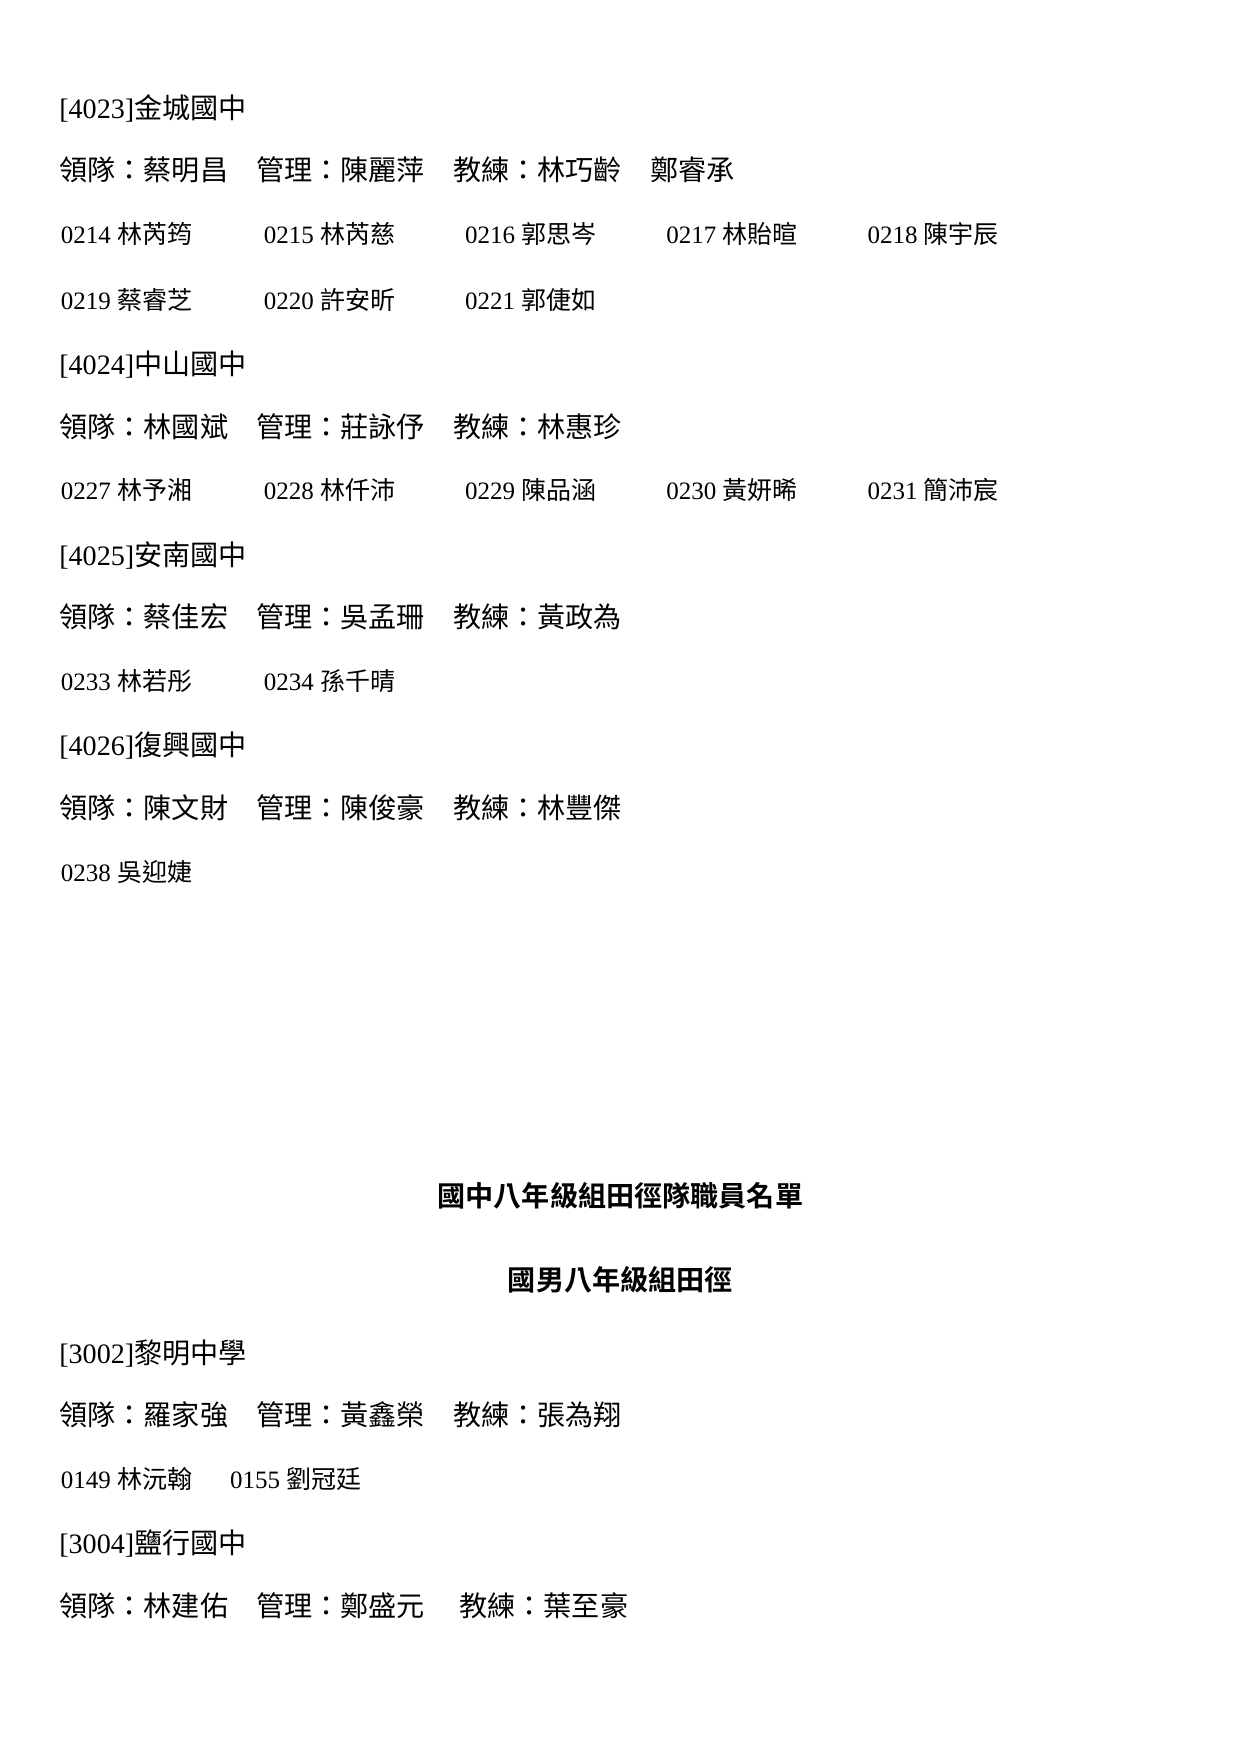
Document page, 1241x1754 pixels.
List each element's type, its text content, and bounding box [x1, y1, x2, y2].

table_header 0218 陳宇辰 [866, 190, 1069, 255]
table_header [463, 827, 664, 893]
subtitle 國中八年級組田徑隊職員名單 [59, 1153, 1181, 1216]
table_header 0233 林若彤 [59, 636, 262, 702]
text [4024]中山國中 領隊：林國斌 管理：莊詠伃 教練：林惠珍 [59, 321, 1181, 446]
text [3004]鹽行國中 領隊：林建佑 管理：鄭盛元 教練：葉至豪 [59, 1500, 1181, 1625]
table_header 0216 郭思岑 [463, 190, 664, 255]
table_header 0217 林貽暄 [665, 190, 866, 255]
table_header [732, 1434, 899, 1500]
table_header [900, 1434, 1069, 1500]
table_cell 0219 蔡睿芝 [59, 255, 262, 321]
subtitle 國男八年級組田徑 [59, 1236, 1181, 1299]
table_header [866, 827, 1069, 893]
table_cell [665, 255, 866, 321]
table_header [262, 827, 463, 893]
text [3002]黎明中學 領隊：羅家強 管理：黃鑫榮 教練：張為翔 [59, 1309, 1181, 1434]
text [4025]安南國中 領隊：蔡佳宏 管理：吳孟珊 教練：黃政為 [59, 511, 1181, 636]
table_header [665, 636, 866, 702]
table_header 0231 簡沛宸 [866, 446, 1069, 511]
table_header [564, 1434, 732, 1500]
table_header 0234 孫千晴 [262, 636, 463, 702]
table_header 0214 林芮筠 [59, 190, 262, 255]
table_header 0155 劉冠廷 [228, 1434, 396, 1500]
table_header 0238 吳迎婕 [59, 827, 262, 893]
table_cell 0221 郭倢如 [463, 255, 664, 321]
text [4023]金城國中 領隊：蔡明昌 管理：陳麗萍 教練：林巧齡 鄭睿承 [59, 64, 1181, 189]
table_header 0215 林芮慈 [262, 190, 463, 255]
table_header [396, 1434, 564, 1500]
table_header 0230 黃妍晞 [665, 446, 866, 511]
text [4026]復興國中 領隊：陳文財 管理：陳俊豪 教練：林豐傑 [59, 702, 1181, 827]
table_header 0149 林沅翰 [59, 1434, 228, 1500]
table_header [463, 636, 664, 702]
table_header [866, 636, 1069, 702]
table_header [665, 827, 866, 893]
table_header 0228 林仟沛 [262, 446, 463, 511]
table_header 0227 林予湘 [59, 446, 262, 511]
table_cell 0220 許安昕 [262, 255, 463, 321]
table_cell [866, 255, 1069, 321]
table_header 0229 陳品涵 [463, 446, 664, 511]
